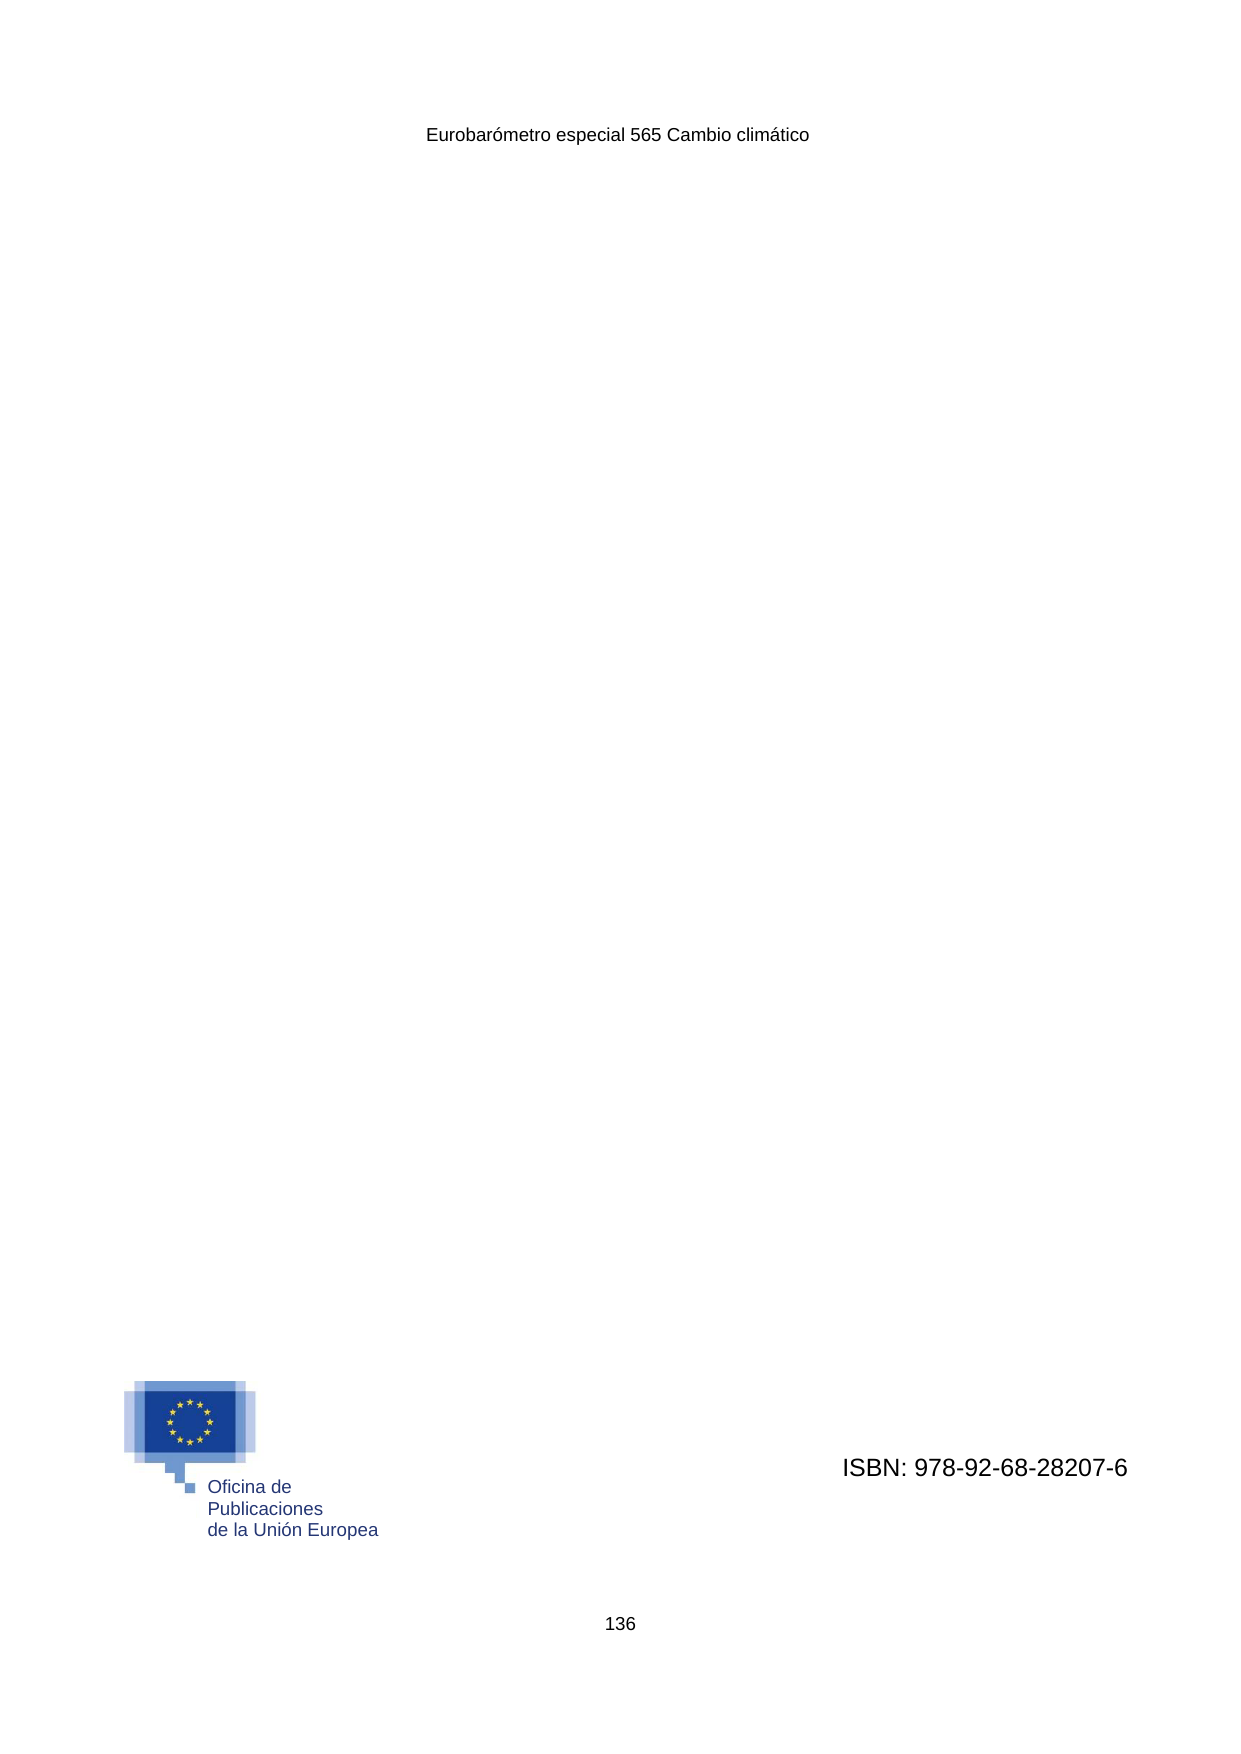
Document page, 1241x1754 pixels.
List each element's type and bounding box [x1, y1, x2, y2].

picture [124, 1381, 388, 1518]
